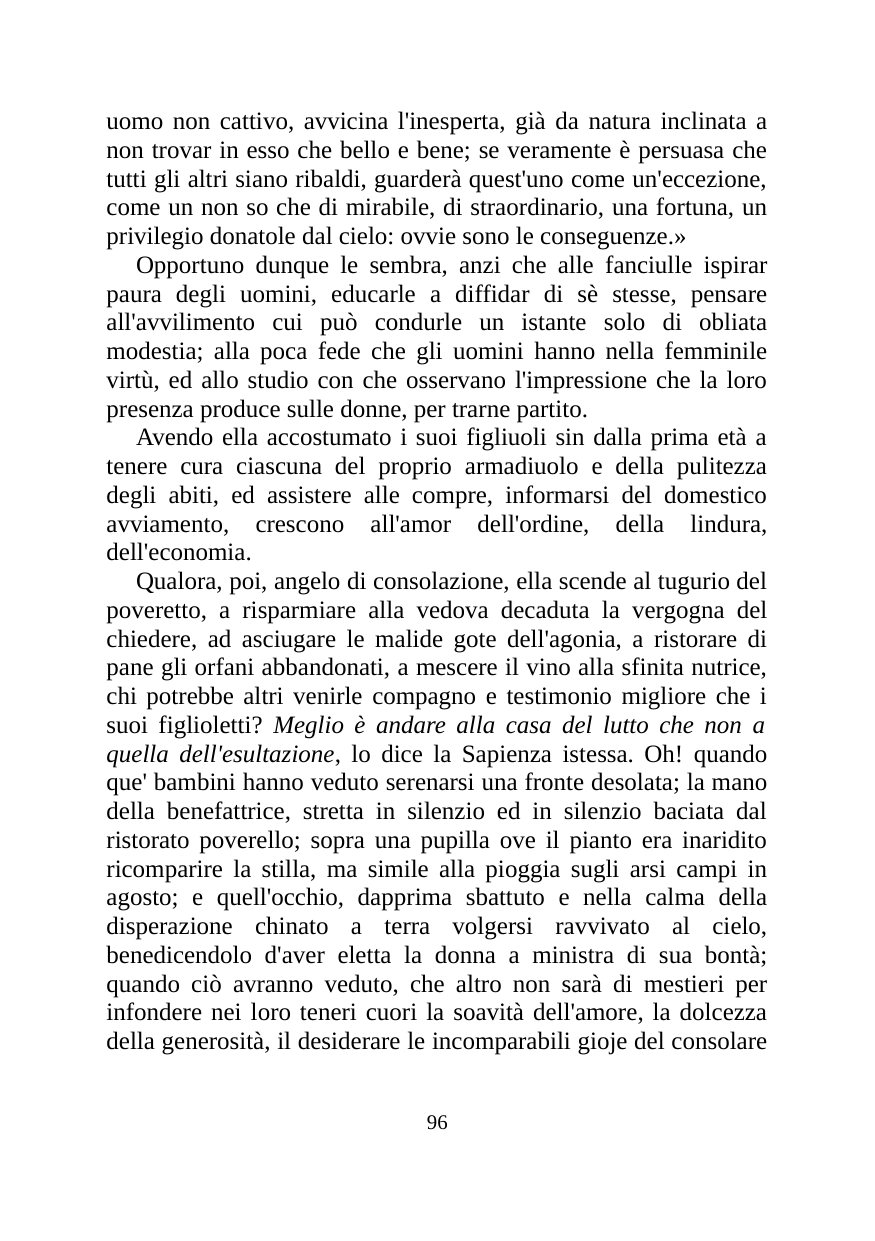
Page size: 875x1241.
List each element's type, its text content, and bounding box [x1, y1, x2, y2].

text uomo non cattivo, avvicina l'inesperta, già da natura inclinata a non trovar in esso che bello e bene; se veramente è persuasa che tutti gli altri siano ribaldi, guarderà quest'uno come un'eccezione, come un non so che di mirabile, di straordinario, una fortuna, un privilegio donatole dal cielo: ovvie sono le conseguenze.» [106, 106, 768, 250]
text Avendo ella accostumato i suoi figliuoli sin dalla prima età a tenere cura ciascuna del proprio armadiuolo e della pulitezza degli abiti, ed assistere alle compre, informarsi del domestico avviamento, crescono all'amor dell'ordine, della lindura, dell'economia. [106, 422, 768, 566]
text Opportuno dunque le sembra, anzi che alle fanciulle ispirar paura degli uomini, educarle a diffidar di sè stesse, pensare all'avvilimento cui può condurle un istante solo di obliata modestia; alla poca fede che gli uomini hanno nella femminile virtù, ed allo studio con che osservano l'impressione che la loro presenza produce sulle donne, per trarne partito. [106, 250, 768, 422]
text Qualora, poi, angelo di consolazione, ella scende al tugurio del poveretto, a risparmiare alla vedova decaduta la vergogna del chiedere, ad asciugare le malide gote dell'agonia, a ristorare di pane gli orfani abbandonati, a mescere il vino alla sfinita nutrice, chi potrebbe altri venirle compagno e testimonio migliore che i suoi figlioletti? Meglio è andare alla casa del lutto che non a quella dell'esultazione, lo dice la Sapienza istessa. Oh! quando que' bambini hanno veduto serenarsi una fronte desolata; la mano della benefattrice, stretta in silenzio ed in silenzio baciata dal ristorato poverello; sopra una pupilla ove il pianto era inaridito ricomparire la stilla, ma simile alla pioggia sugli arsi campi in agosto; e quell'occhio, dapprima sbattuto e nella calma della disperazione chinato a terra volgersi ravvivato al cielo, benedicendolo d'aver eletta la donna a ministra di sua bontà; quando ciò avranno veduto, che altro non sarà di mestieri per infondere nei loro teneri cuori la soavità dell'amore, la dolcezza della generosità, il desiderare le incomparabili gioje del consolare [106, 566, 768, 1055]
